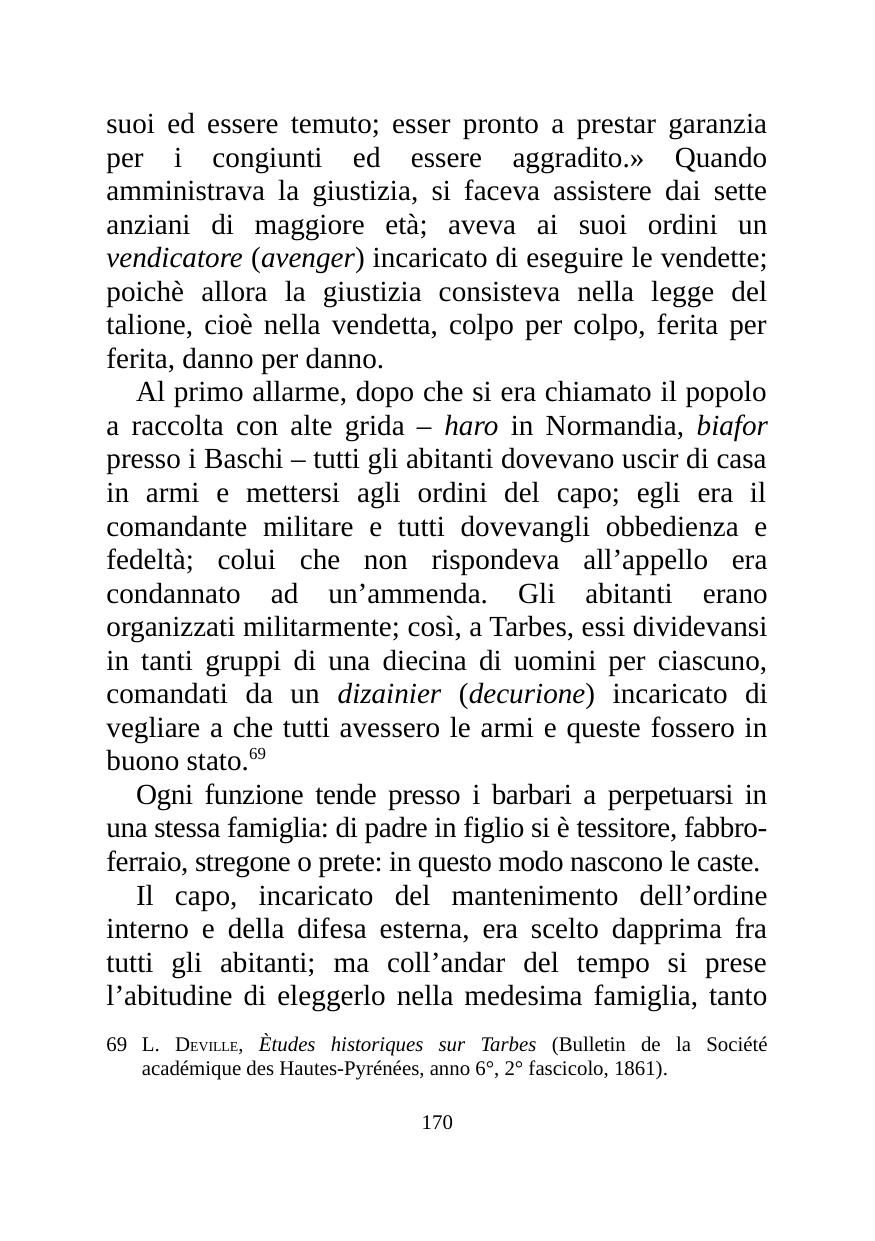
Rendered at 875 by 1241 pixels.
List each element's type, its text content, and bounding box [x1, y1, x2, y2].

text L. Deville, Ètudes historiques sur Tarbes (Bulletin de la Société académique des Hautes-Pyrénées, anno 6°, 2° fascicolo, 1861). [106, 1032, 768, 1080]
text suoi ed essere temuto; esser pronto a prestar garanzia per i congiunti ed essere aggradito.» Quando amministrava la giustizia, si faceva assistere dai sette anziani di maggiore età; aveva ai suoi ordini un vendicatore (avenger) incaricato di eseguire le vendette; poichè allora la giustizia consisteva nella legge del talione, cioè nella vendetta, colpo per colpo, ferita per ferita, danno per danno. [106, 106, 768, 374]
text Ogni funzione tende presso i barbari a perpetuarsi in una stessa famiglia: di padre in figlio si è tessitore, fabbro-ferraio, stregone o prete: in questo modo nascono le caste. [106, 777, 768, 878]
text Al primo allarme, dopo che si era chiamato il popolo a raccolta con alte grida – haro in Normandia, biafor presso i Baschi – tutti gli abitanti dovevano uscir di casa in armi e mettersi agli ordini del capo; egli era il comandante militare e tutti dovevangli obbedienza e fedeltà; colui che non rispondeva all’appello era condannato ad un’ammenda. Gli abitanti erano organizzati militarmente; così, a Tarbes, essi dividevansi in tanti gruppi di una diecina di uomini per ciascuno, comandati da un dizainier (decurione) incaricato di vegliare a che tutti avessero le armi e queste fossero in buono stato. [106, 374, 768, 777]
text Il capo, incaricato del mantenimento dell’ordine interno e della difesa esterna, era scelto dapprima fra tutti gli abitanti; ma coll’andar del tempo si prese l’abitudine di eleggerlo nella medesima famiglia, tanto [106, 878, 768, 1012]
